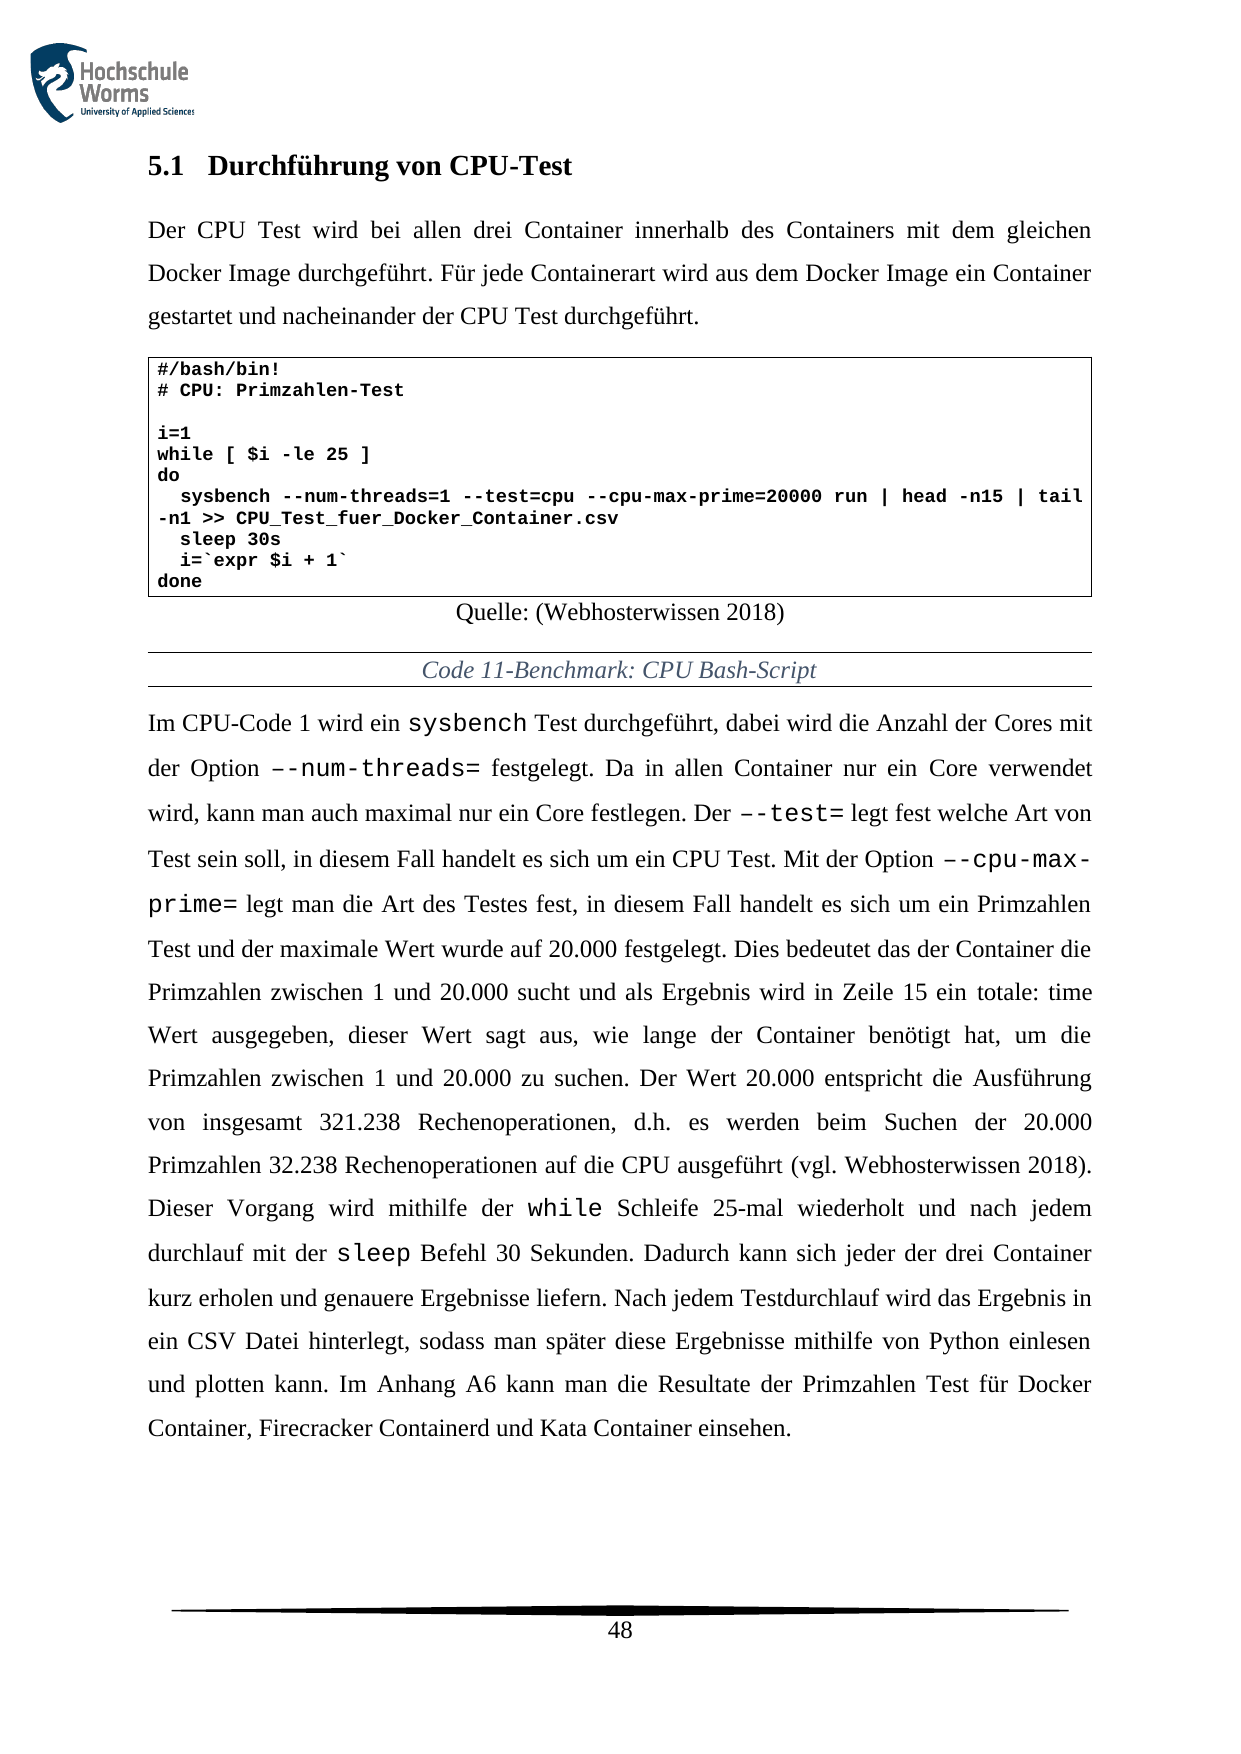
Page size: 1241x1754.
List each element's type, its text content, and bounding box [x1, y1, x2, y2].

text Code 11-Benchmark: CPU Bash-Script [148, 653, 1092, 686]
text # CPU: Primzahlen-Test [149, 378, 1091, 402]
text while [ $i -le 25 ] [149, 442, 1091, 463]
text #/bash/bin! [149, 358, 1091, 378]
subtitle Durchführung von CPU-Test [148, 148, 1092, 181]
text i=`expr $i + 1` [149, 548, 1091, 569]
text sysbench --num-threads=1 --test=cpu --cpu-max-prime=20000 run | head -n15 | tail -n1 >> CPU_Test_fuer_Docker_Container.csv [149, 484, 1091, 527]
text Der CPU Test wird bei allen drei Container innerhalb des Containers mit dem gleichen Docker Image durchgeführt. Für jede Containerart wird aus dem Docker Image ein Container gestartet und nacheinander der CPU Test durchgeführt. [148, 215, 1092, 330]
text i=1 [149, 420, 1091, 442]
text Im CPU-Code 1 wird ein sysbench Test durchgeführt, dabei wird die Anzahl der Cores mit der Option –-num-threads= festgelegt. Da in allen Container nur ein Core verwendet wird, kann man auch maximal nur ein Core festlegen. Der –-test= legt fest welche Art von Test sein soll, in diesem Fall handelt es sich um ein CPU Test. Mit der Option –-cpu-max-prime= legt man die Art des Testes fest, in diesem Fall handelt es sich um ein Primzahlen Test und der maximale Wert wurde auf 20.000 festgelegt. Dies bedeutet das der Container die Primzahlen zwischen 1 und 20.000 sucht und als Ergebnis wird in Zeile 15 ein totale: time Wert ausgegeben, dieser Wert sagt aus, wie lange der Container benötigt hat, um die Primzahlen zwischen 1 und 20.000 zu suchen. Der Wert 20.000 entspricht die Ausführung von insgesamt 321.238 Rechenoperationen, d.h. es werden beim Suchen der 20.000 Primzahlen 32.238 Rechenoperationen auf die CPU ausgeführt (vgl. Webhosterwissen 2018). Dieser Vorgang wird mithilfe der while Schleife 25-mal wiederholt und nach jedem durchlauf mit der sleep Befehl 30 Sekunden. Dadurch kann sich jeder der drei Container kurz erholen und genauere Ergebnisse liefern. Nach jedem Testdurchlauf wird das Ergebnis in ein CSV Datei hinterlegt, sodass man später diese Ergebnisse mithilfe von Python einlesen und plotten kann. Im Anhang A6 kann man die Resultate der Primzahlen Test für Docker Container, Firecracker Containerd und Kata Container einsehen. [148, 708, 1092, 1441]
text sleep 30s [149, 527, 1091, 548]
text Quelle: (Webhosterwissen 2018) [148, 597, 1092, 625]
text do [149, 463, 1091, 484]
text done [149, 569, 1091, 596]
